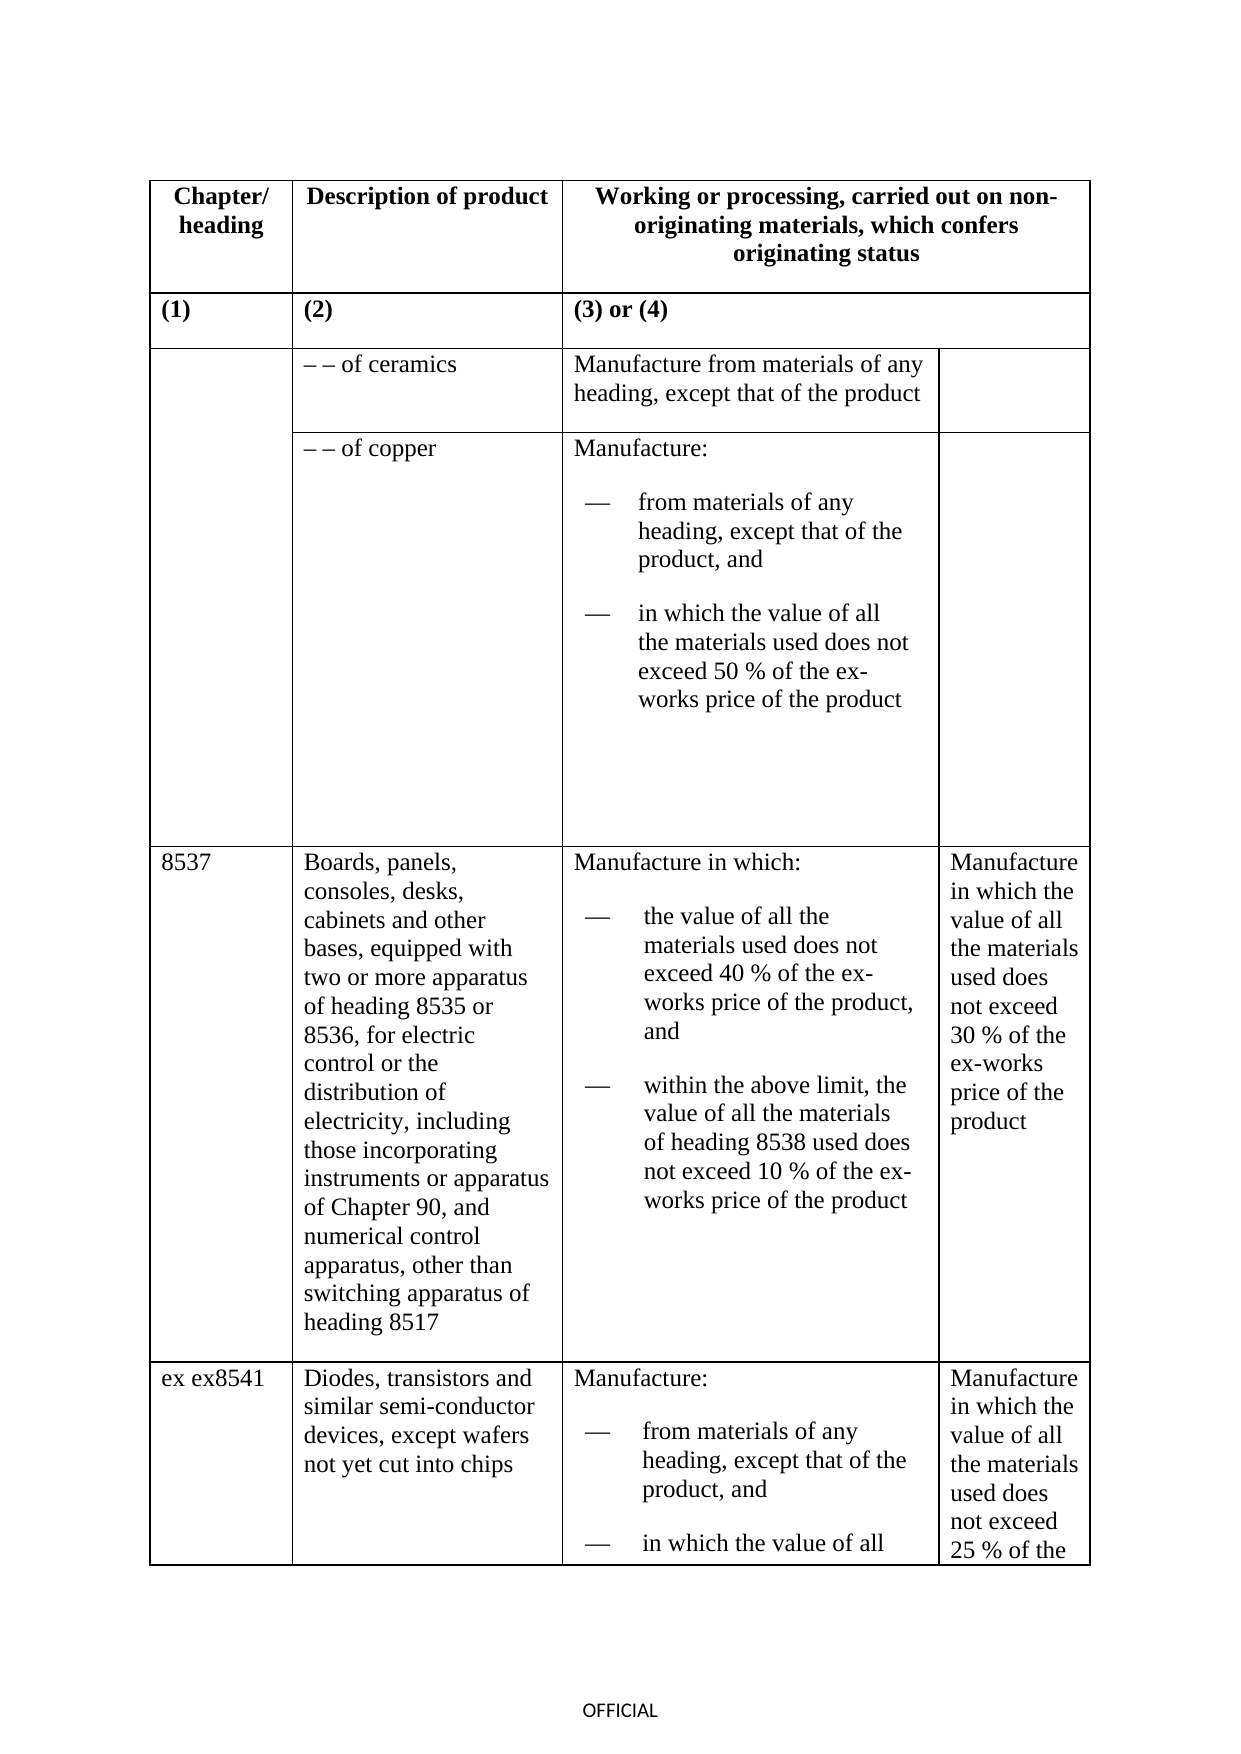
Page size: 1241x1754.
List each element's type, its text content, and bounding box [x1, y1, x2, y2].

table_cell [940, 349, 1089, 432]
table_cell Manufacture in which the value of all the materials used does not exceed 30 % of the ex-works price of the product [940, 847, 1089, 1361]
table_cell Manufacture: [563, 1363, 938, 1564]
table_cell [151, 349, 292, 432]
table_cell within the above limit, the value of all the materials of heading 8538 used does not exceed 10 % of the ex-works price of the product [632, 1070, 928, 1238]
table_cell (1) [151, 294, 292, 348]
table_header Chapter/ heading [151, 181, 292, 292]
table_cell in which the value of all [631, 1528, 928, 1556]
table_header Working or processing, carried out on non-originating materials, which confers originating status [563, 181, 1089, 292]
table_cell Manufacture from materials of any heading, except that of the product [563, 349, 938, 432]
table_cell Boards, panels, consoles, desks, cabinets and other bases, equipped with two or more apparatus of heading 8535 or 8536, for electric control or the distribution of electricity, including those incorporating instruments or apparatus of Chapter 90, and numerical control apparatus, other than switching apparatus of heading 8517 [293, 847, 562, 1361]
table_header from materials of any heading, except that of the product, and [631, 1416, 928, 1528]
table_cell ex ex8541 [151, 1363, 292, 1564]
table_cell — [574, 1528, 631, 1556]
table_cell Manufacture in which: [563, 847, 938, 1361]
table_header — [574, 901, 632, 1070]
table_cell Diodes, transistors and similar semi-conductor devices, except wafers not yet cut into chips [293, 1363, 562, 1564]
table_header — [574, 487, 627, 598]
table_cell 8537 [151, 847, 292, 1361]
table_cell [940, 433, 1089, 846]
table_cell – – of ceramics [293, 349, 562, 432]
table_cell [151, 432, 292, 846]
table_cell (3) or (4) [563, 294, 1089, 348]
table_cell Manufacture in which the value of all the materials used does not exceed 25 % of the [940, 1363, 1089, 1564]
table_header — [574, 1416, 631, 1528]
table_cell – – of copper [293, 433, 562, 846]
table_cell in which the value of all the materials used does not exceed 50 % of the ex-works price of the product [627, 598, 928, 738]
table_header the value of all the materials used does not exceed 40 % of the ex-works price of the product, and [632, 901, 928, 1070]
table_cell (2) [293, 294, 562, 348]
table_cell Manufacture: [563, 433, 938, 846]
table_cell — [574, 1070, 632, 1238]
table_cell — [574, 598, 627, 738]
table_header Description of product [293, 181, 562, 292]
table_header from materials of any heading, except that of the product, and [627, 487, 928, 598]
